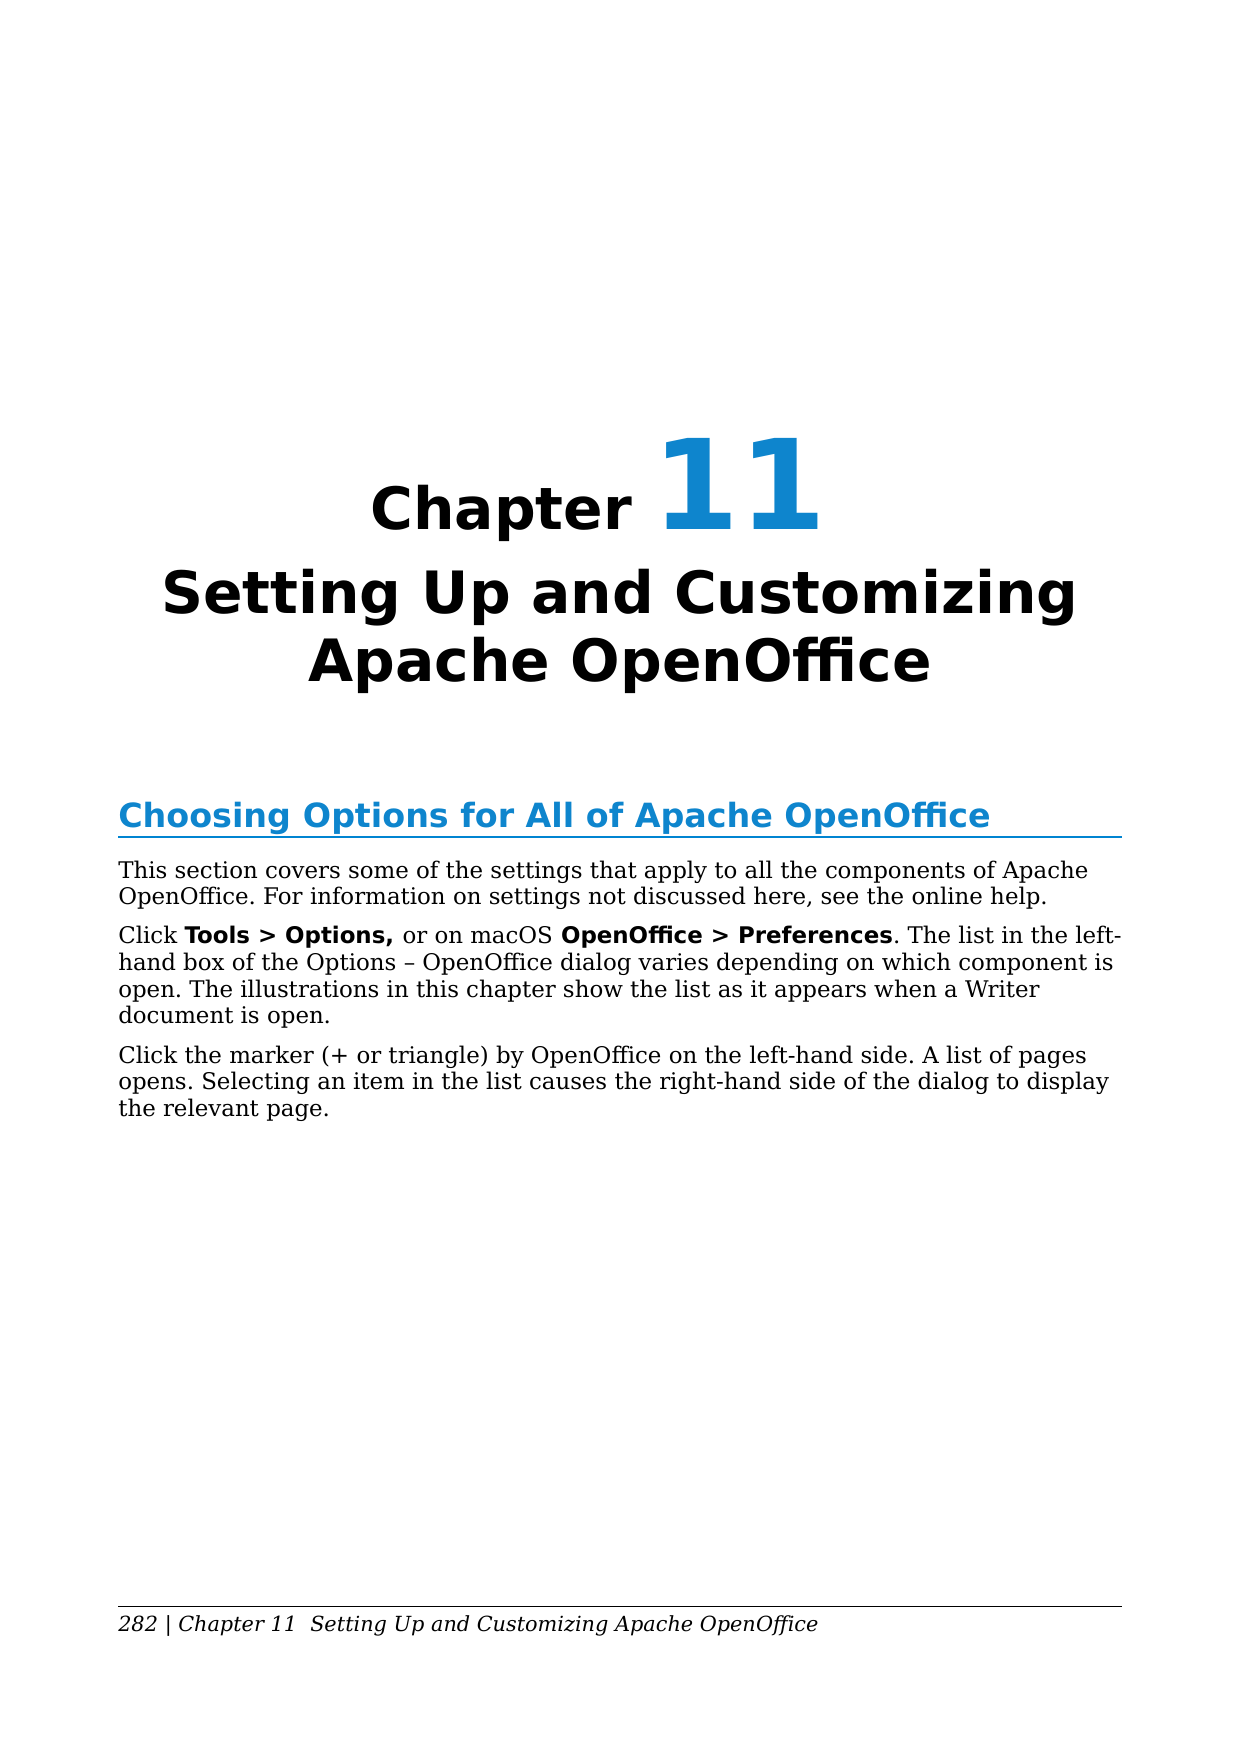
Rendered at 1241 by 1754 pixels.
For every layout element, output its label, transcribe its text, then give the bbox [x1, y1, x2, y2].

subtitle Choosing Options for All of Apache OpenOffice [118, 797, 1122, 836]
text Click Tools > Options, or on macOS OpenOffice > Preferences. The list in the left-hand box of the Options – OpenOffice dialog varies depending on which component is open. The illustrations in this chapter show the list as it appears when a Writer document is open. [118, 923, 1122, 1029]
text Click the marker (+ or triangle) by OpenOffice on the left-hand side. A list of pages opens. Selecting an item in the list causes the right-hand side of the dialog to display the relevant page. [118, 1042, 1122, 1122]
text This section covers some of the settings that apply to all the components of Apache OpenOffice. For information on settings not discussed here, see the online help. [118, 857, 1122, 910]
subtitle Chapter 11 Setting Up and Customizing Apache OpenOffice [118, 413, 1122, 695]
